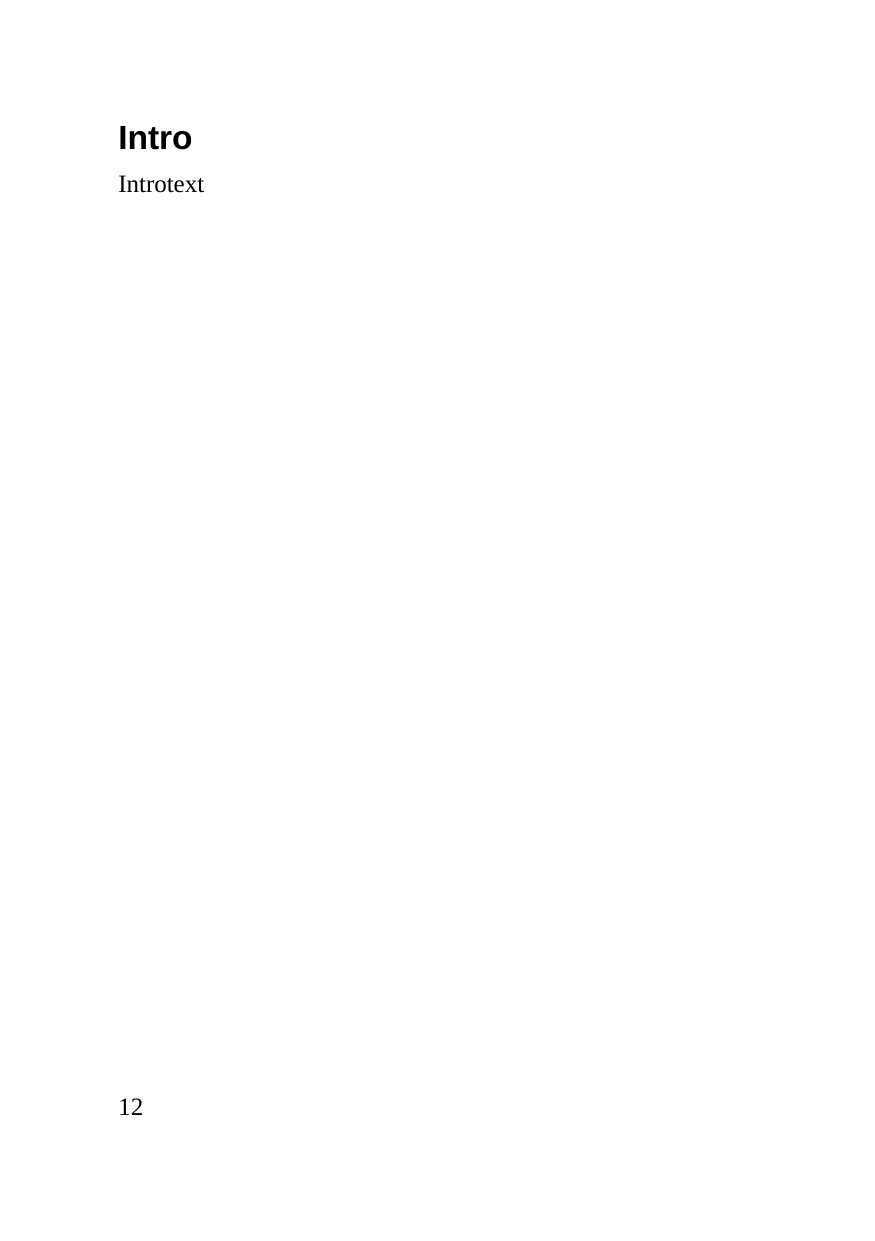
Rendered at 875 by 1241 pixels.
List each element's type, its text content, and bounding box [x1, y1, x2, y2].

subtitle Intro [118, 118, 756, 157]
text Introtext [118, 169, 756, 198]
